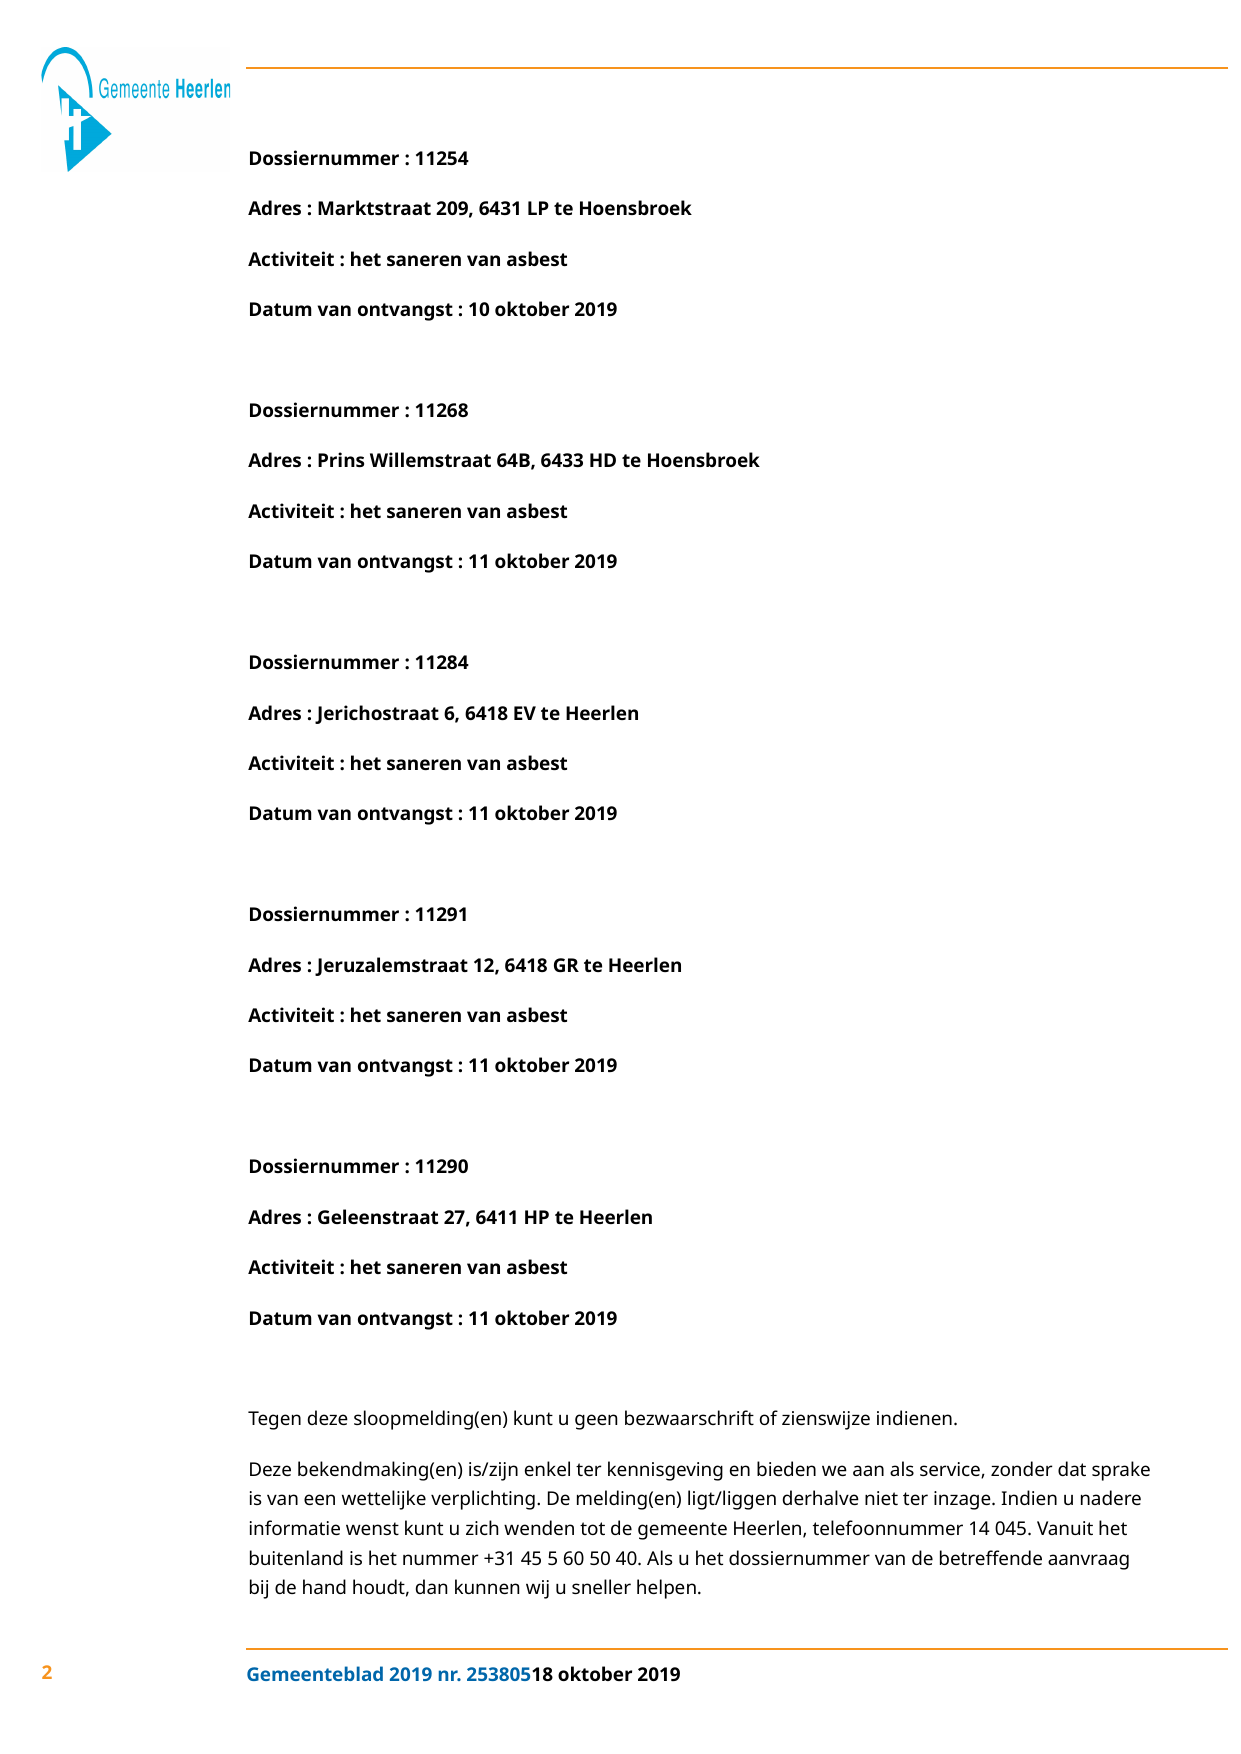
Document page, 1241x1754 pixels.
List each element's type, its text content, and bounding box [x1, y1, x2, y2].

text Activiteit : het saneren van asbest [248, 246, 1152, 272]
text Activiteit : het saneren van asbest [248, 498, 1152, 524]
text Deze bekendmaking(en) is/zijn enkel ter kennisgeving en bieden we aan als service, zonder dat sprake is van een wettelijke verplichting. De melding(en) ligt/liggen derhalve niet ter inzage. Indien u nadere informatie wenst kunt u zich wenden tot de gemeente Heerlen, telefoonnummer 14 045. Vanuit het buitenland is het nummer +31 45 5 60 50 40. Als u het dossiernummer van de betreffende aanvraag bij de hand houdt, dan kunnen wij u sneller helpen. [248, 1456, 1152, 1600]
picture [41, 47, 231, 172]
text Dossiernummer : 11291 [248, 901, 1152, 927]
text Datum van ontvangst : 11 oktober 2019 [248, 548, 1152, 574]
text Datum van ontvangst : 11 oktober 2019 [248, 1305, 1152, 1331]
text Activiteit : het saneren van asbest [248, 1002, 1152, 1028]
text Datum van ontvangst : 10 oktober 2019 [248, 296, 1152, 322]
text Dossiernummer : 11268 [248, 397, 1152, 423]
text Datum van ontvangst : 11 oktober 2019 [248, 801, 1152, 826]
text Adres : Prins Willemstraat 64B, 6433 HD te Hoensbroek [248, 448, 1152, 473]
text Adres : Jerichostraat 6, 6418 EV te Heerlen [248, 700, 1152, 726]
text Adres : Marktstraat 209, 6431 LP te Hoensbroek [248, 196, 1152, 221]
picture [41, 47, 59, 70]
text Adres : Jeruzalemstraat 12, 6418 GR te Heerlen [248, 952, 1152, 978]
text Datum van ontvangst : 11 oktober 2019 [248, 1053, 1152, 1078]
text Adres : Geleenstraat 27, 6411 HP te Heerlen [248, 1204, 1152, 1230]
text Activiteit : het saneren van asbest [248, 1254, 1152, 1280]
text Dossiernummer : 11290 [248, 1153, 1152, 1179]
text Activiteit : het saneren van asbest [248, 750, 1152, 776]
text Dossiernummer : 11284 [248, 649, 1152, 675]
text Dossiernummer : 11254 [248, 145, 1152, 171]
text Tegen deze sloopmelding(en) kunt u geen bezwaarschrift of zienswijze indienen. [248, 1406, 1152, 1431]
